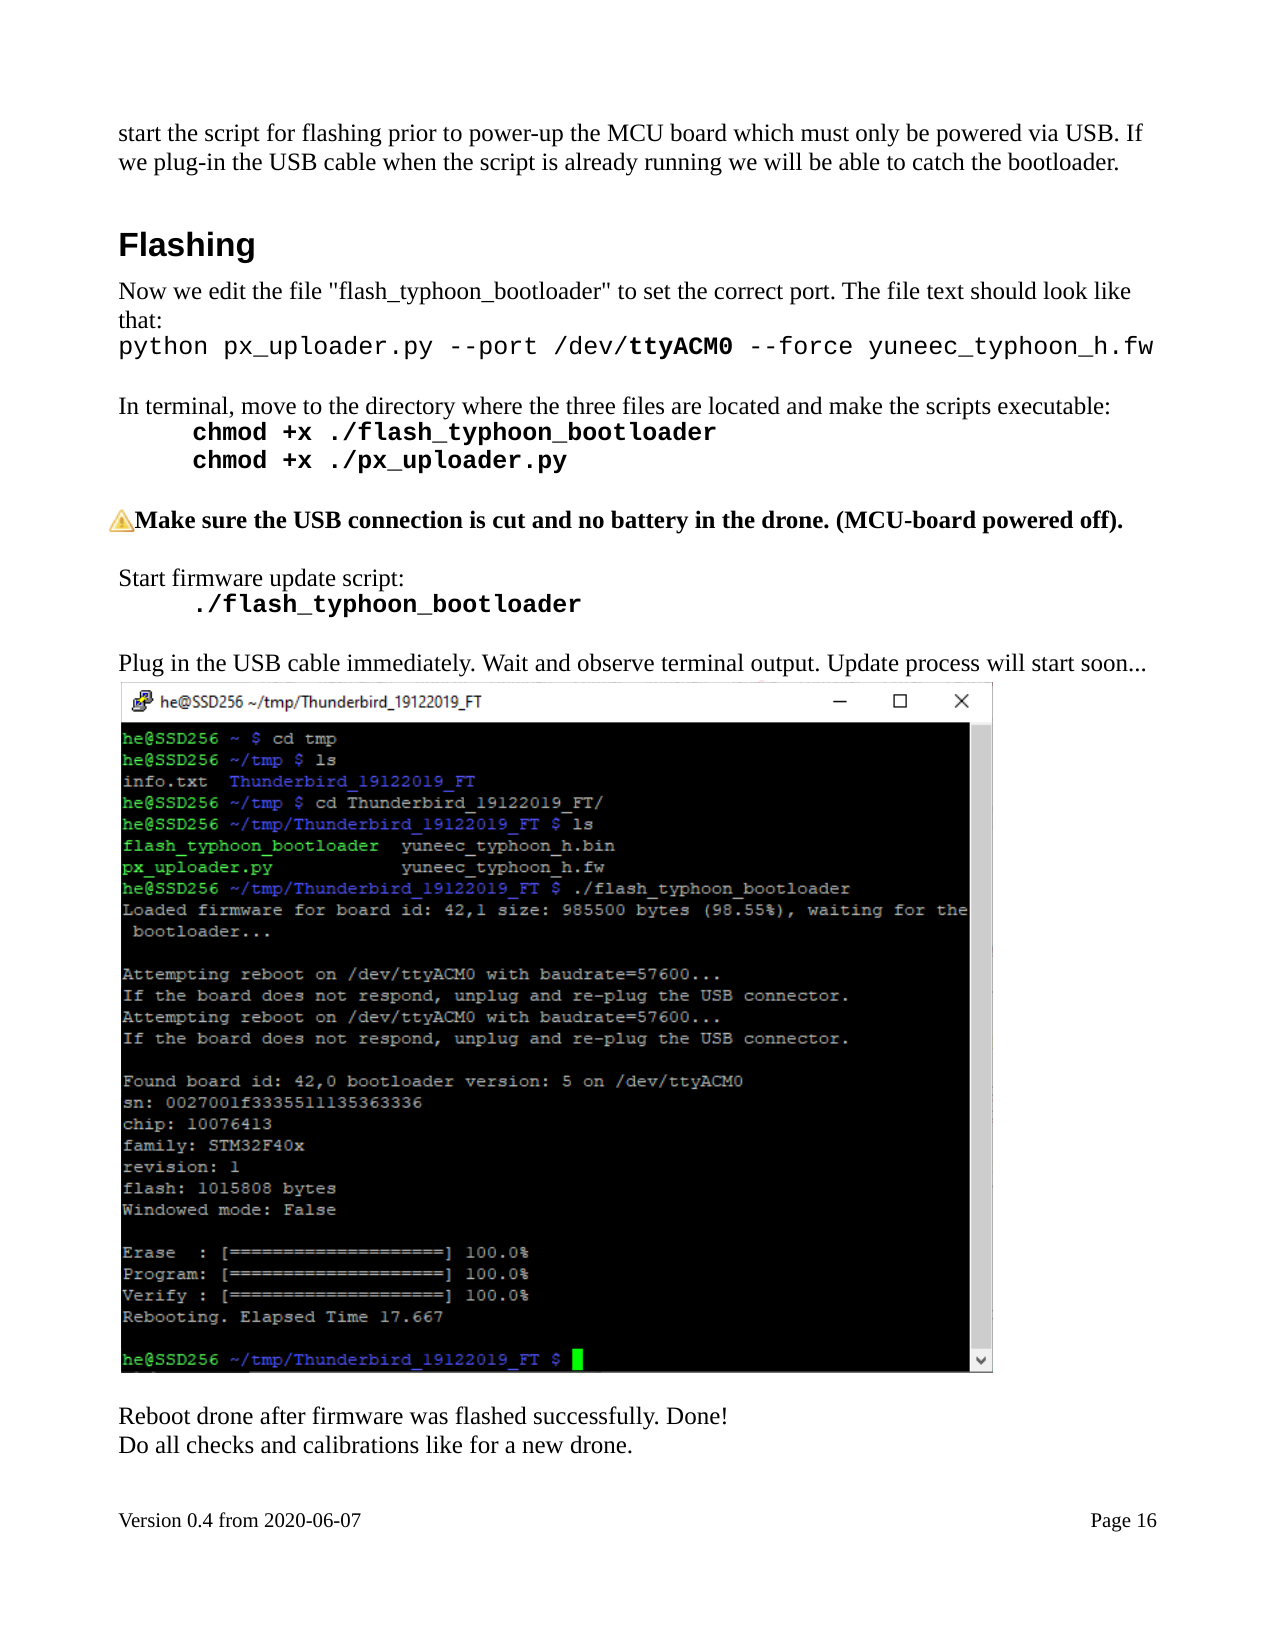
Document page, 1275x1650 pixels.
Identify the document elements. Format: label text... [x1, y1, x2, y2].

text In terminal, move to the directory where the three files are located and make the scripts executable: [118, 391, 1157, 420]
text Start firmware update script: [118, 563, 1157, 591]
text chmod +x ./px_uploader.py [118, 448, 1157, 476]
picture [121, 680, 993, 1373]
text Plug in the USB cable immediately. Wait and observe terminal output. Update process will start soon... [118, 648, 1157, 677]
text Now we edit the file "flash_typhoon_bootloader" to set the correct port. The file text should look like that: [118, 276, 1157, 334]
text Do all checks and calibrations like for a new drone. [118, 1430, 1157, 1459]
text ./flash_typhoon_bootloader [118, 591, 1157, 620]
text chmod +x ./flash_typhoon_bootloader [118, 420, 1157, 448]
subtitle Flashing [118, 225, 1157, 264]
text Make sure the USB connection is cut and no battery in the drone. (MCU-board powered off). [118, 505, 1157, 534]
text Reboot drone after firmware was flashed successfully. Done! [118, 1401, 1157, 1430]
text python px_uploader.py --port /dev/ttyACM0 --force yuneec_typhoon_h.fw [118, 334, 1157, 362]
text start the script for flashing prior to power-up the MCU board which must only be powered via USB. If we plug-in the USB cable when the script is already running we will be able to catch the bootloader. [118, 118, 1157, 176]
picture [109, 508, 135, 534]
